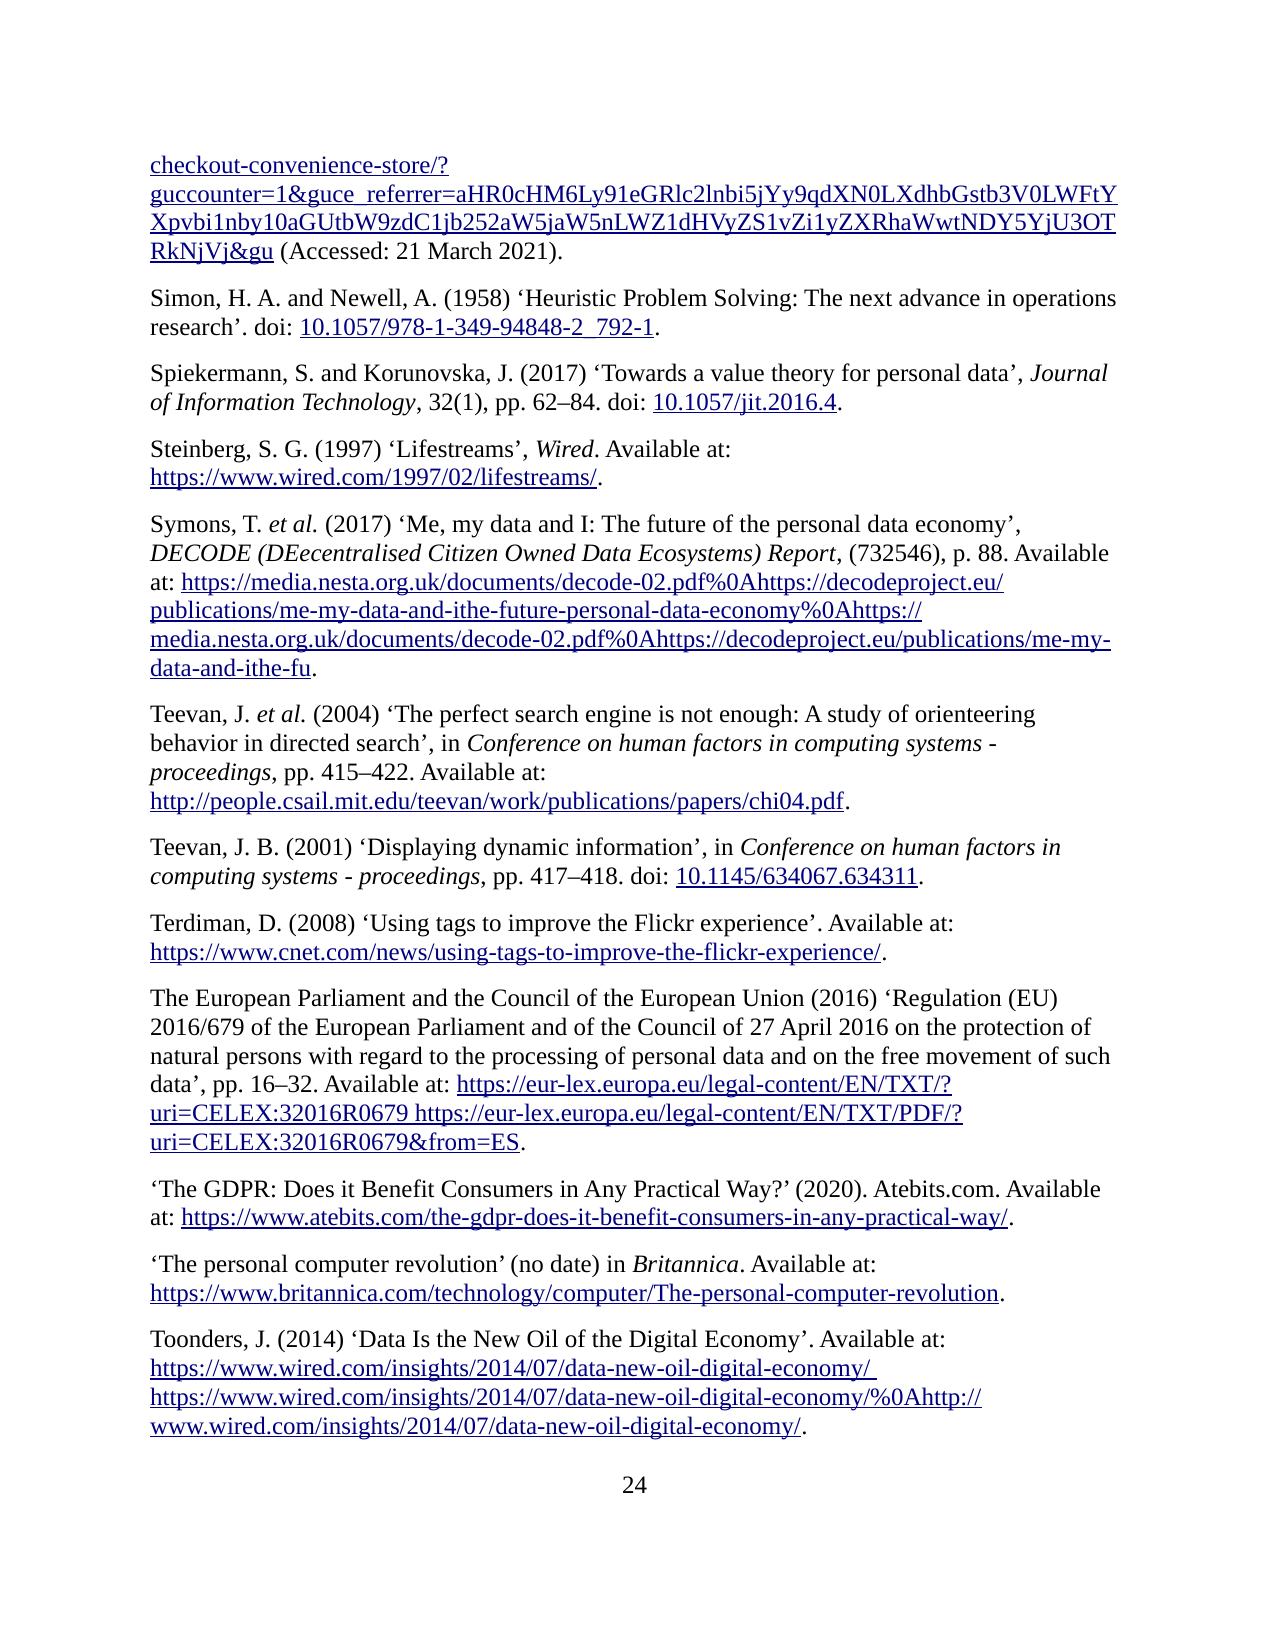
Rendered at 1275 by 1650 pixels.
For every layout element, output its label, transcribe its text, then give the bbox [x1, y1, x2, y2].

text Terdiman, D. (2008) ‘Using tags to improve the Flickr experience’. Available at: https://www.cnet.com/news/using-tags-to-improve-the-flickr-experience/. [150, 908, 1125, 965]
text Toonders, J. (2014) ‘Data Is the New Oil of the Digital Economy’. Available at: https://www.wired.com/insights/2014/07/data-new-oil-digital-economy/ https://www.wired.com/insights/2014/07/data-new-oil-digital-economy/%0Ahttp://www.wired.com/insights/2014/07/data-new-oil-digital-economy/. [150, 1324, 1125, 1439]
text Spiekermann, S. and Korunovska, J. (2017) ‘Towards a value theory for personal data’, Journal of Information Technology, 32(1), pp. 62–84. doi: 10.1057/jit.2016.4. [150, 358, 1125, 416]
text ‘The personal computer revolution’ (no date) in Britannica. Available at: https://www.britannica.com/technology/computer/The-personal-computer-revolution. [150, 1249, 1125, 1307]
text Simon, H. A. and Newell, A. (1958) ‘Heuristic Problem Solving: The next advance in operations research’. doi: 10.1057/978-1-349-94848-2_792-1. [150, 283, 1125, 340]
text Teevan, J. et al. (2004) ‘The perfect search engine is not enough: A study of orienteering behavior in directed search’, in Conference on human factors in computing systems - proceedings, pp. 415–422. Available at: http://people.csail.mit.edu/teevan/work/publications/papers/chi04.pdf. [150, 699, 1125, 814]
text Symons, T. et al. (2017) ‘Me, my data and I: The future of the personal data economy’, DECODE (DEecentralised Citizen Owned Data Ecosystems) Report, (732546), p. 88. Available at: https://media.nesta.org.uk/documents/decode-02.pdf%0Ahttps://decodeproject.eu/publications/me-my-data-and-ithe-future-personal-data-economy%0Ahttps://media.nesta.org.uk/documents/decode-02.pdf%0Ahttps://decodeproject.eu/publications/me-my-data-and-ithe-fu. [150, 509, 1125, 682]
text checkout-convenience-store/?guccounter=1&guce_referrer=aHR0cHM6Ly91eGRlc2lnbi5jYy9qdXN0LXdhbGstb3V0LWFtYXpvbi1nby10aGUtbW9zdC1jb252aW5jaW5nLWZ1dHVyZS1vZi1yZXRhaWwtNDY5YjU3OTRkNjVj&gu (Accessed: 21 March 2021). [150, 150, 1125, 265]
text Teevan, J. B. (2001) ‘Displaying dynamic information’, in Conference on human factors in computing systems - proceedings, pp. 417–418. doi: 10.1145/634067.634311. [150, 832, 1125, 890]
text Steinberg, S. G. (1997) ‘Lifestreams’, Wired. Available at: https://www.wired.com/1997/02/lifestreams/. [150, 434, 1125, 491]
text The European Parliament and the Council of the European Union (2016) ‘Regulation (EU) 2016/679 of the European Parliament and of the Council of 27 April 2016 on the protection of natural persons with regard to the processing of personal data and on the free movement of such data’, pp. 16–32. Available at: https://eur-lex.europa.eu/legal-content/EN/TXT/?uri=CELEX:32016R0679 https://eur-lex.europa.eu/legal-content/EN/TXT/PDF/?uri=CELEX:32016R0679&from=ES. [150, 983, 1125, 1156]
text ‘The GDPR: Does it Benefit Consumers in Any Practical Way?’ (2020). Atebits.com. Available at: https://www.atebits.com/the-gdpr-does-it-benefit-consumers-in-any-practical-way/. [150, 1174, 1125, 1231]
